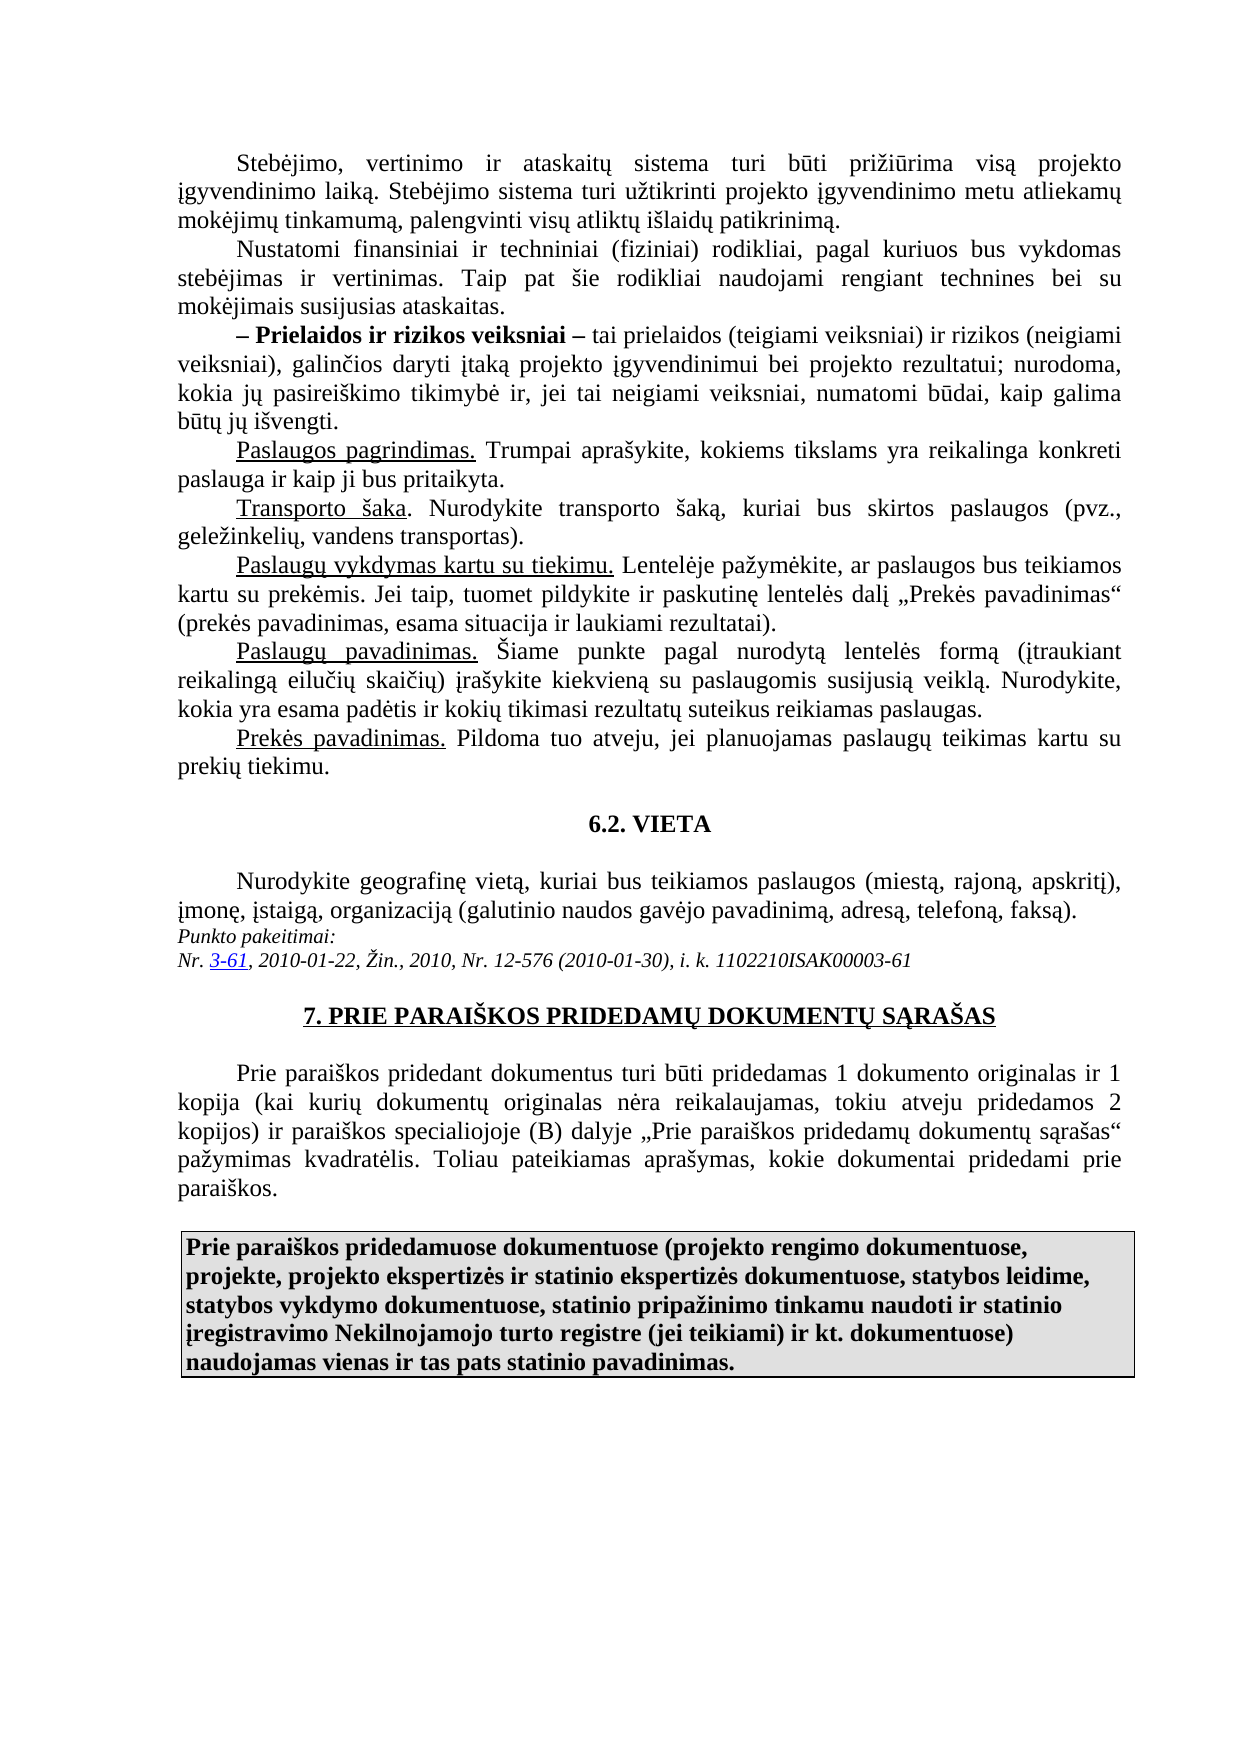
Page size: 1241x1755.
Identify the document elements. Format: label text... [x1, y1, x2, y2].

text Paslaugos pagrindimas. Trumpai aprašykite, kokiems tikslams yra reikalinga konkreti paslauga ir kaip ji bus pritaikyta. [177, 435, 1122, 493]
text Prekės pavadinimas. Pildoma tuo atveju, jei planuojamas paslaugų teikimas kartu su prekių tiekimu. [177, 723, 1122, 780]
text 7. PRIE PARAIŠKOS PRIDEDAMŲ DOKUMENTŲ SĄRAŠAS [177, 1001, 1122, 1029]
text Punkto pakeitimai: [177, 924, 1122, 948]
text Paslaugų pavadinimas. Šiame punkte pagal nurodytą lentelės formą (įtraukiant reikalingą eilučių skaičių) įrašykite kiekvieną su paslaugomis susijusią veiklą. Nurodykite, kokia yra esama padėtis ir kokių tikimasi rezultatų suteikus reikiamas paslaugas. [177, 636, 1122, 723]
text Paslaugų vykdymas kartu su tiekimu. Lentelėje pažymėkite, ar paslaugos bus teikiamos kartu su prekėmis. Jei taip, tuomet pildykite ir paskutinę lentelės dalį „Prekės pavadinimas“ (prekės pavadinimas, esama situacija ir laukiami rezultatai). [177, 550, 1122, 636]
text 6.2. VIETA [177, 809, 1122, 838]
table_header Prie paraiškos pridedamuose dokumentuose (projekto rengimo dokumentuose, projekte, projekto ekspertizės ir statinio ekspertizės dokumentuose, statybos leidime, statybos vykdymo dokumentuose, statinio pripažinimo tinkamu naudoti ir statinio įregistravimo Nekilnojamojo turto registre (jei teikiami) ir kt. dokumentuose) naudojamas vienas ir tas pats statinio pavadinimas. [182, 1232, 1134, 1376]
text Nustatomi finansiniai ir techniniai (fiziniai) rodikliai, pagal kuriuos bus vykdomas stebėjimas ir vertinimas. Taip pat šie rodikliai naudojami rengiant technines bei su mokėjimais susijusias ataskaitas. [177, 234, 1122, 320]
text – Prielaidos ir rizikos veiksniai – tai prielaidos (teigiami veiksniai) ir rizikos (neigiami veiksniai), galinčios daryti įtaką projekto įgyvendinimui bei projekto rezultatui; nurodoma, kokia jų pasireiškimo tikimybė ir, jei tai neigiami veiksniai, numatomi būdai, kaip galima būtų jų išvengti. [177, 320, 1122, 435]
text Prie paraiškos pridedant dokumentus turi būti pridedamas 1 dokumento originalas ir 1 kopija (kai kurių dokumentų originalas nėra reikalaujamas, tokiu atveju pridedamos 2 kopijos) ir paraiškos specialiojoje (B) dalyje „Prie paraiškos pridedamų dokumentų sąrašas“ pažymimas kvadratėlis. Toliau pateikiamas aprašymas, kokie dokumentai pridedami prie paraiškos. [177, 1058, 1122, 1202]
text Transporto šaka. Nurodykite transporto šaką, kuriai bus skirtos paslaugos (pvz., geležinkelių, vandens transportas). [177, 493, 1122, 550]
text Nurodykite geografinę vietą, kuriai bus teikiamos paslaugos (miestą, rajoną, apskritį), įmonę, įstaigą, organizaciją (galutinio naudos gavėjo pavadinimą, adresą, telefoną, faksą). [177, 866, 1122, 924]
text Stebėjimo, vertinimo ir ataskaitų sistema turi būti prižiūrima visą projekto įgyvendinimo laiką. Stebėjimo sistema turi užtikrinti projekto įgyvendinimo metu atliekamų mokėjimų tinkamumą, palengvinti visų atliktų išlaidų patikrinimą. [177, 148, 1122, 234]
text Nr. 3-61, 2010-01-22, Žin., 2010, Nr. 12-576 (2010-01-30), i. k. 1102210ISAK00003-61 [177, 948, 1122, 972]
